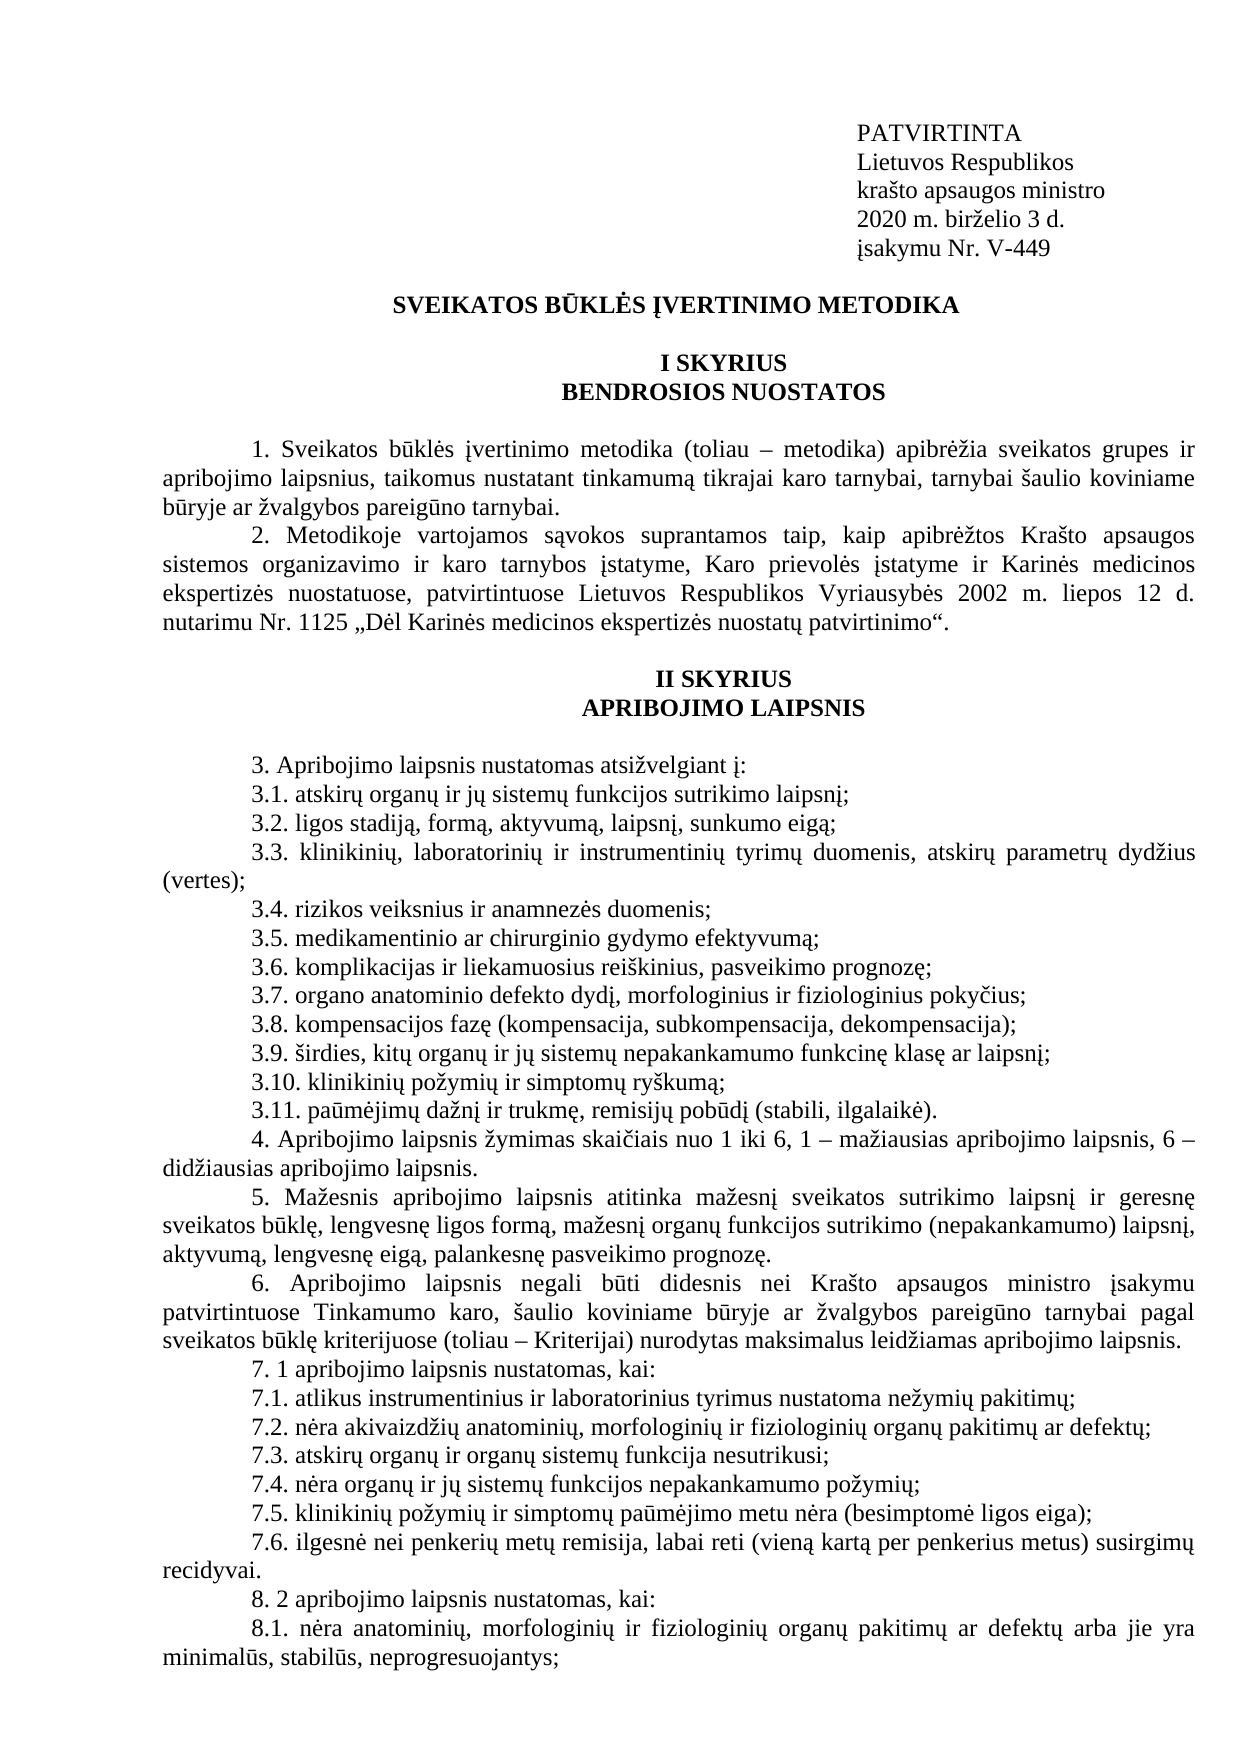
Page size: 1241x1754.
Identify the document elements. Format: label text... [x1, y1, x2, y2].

text SVEIKATOS BŪKLĖS ĮVERTINIMO METODIKA [162, 291, 1196, 319]
text 6. Apribojimo laipsnis negali būti didesnis nei Krašto apsaugos ministro įsakymu patvirtintuose Tinkamumo karo, šaulio koviniame būryje ar žvalgybos pareigūno tarnybai pagal sveikatos būklę kriterijuose (toliau – Kriterijai) nurodytas maksimalus leidžiamas apribojimo laipsnis. [162, 1268, 1196, 1354]
text 7.2. nėra akivaizdžių anatominių, morfologinių ir fiziologinių organų pakitimų ar defektų; [162, 1412, 1196, 1441]
text 8. 2 apribojimo laipsnis nustatomas, kai: [162, 1584, 1196, 1613]
text 3.10. klinikinių požymių ir simptomų ryškumą; [162, 1067, 1196, 1096]
text 1. Sveikatos būklės įvertinimo metodika (toliau – metodika) apibrėžia sveikatos grupes ir apribojimo laipsnius, taikomus nustatant tinkamumą tikrajai karo tarnybai, tarnybai šaulio koviniame būryje ar žvalgybos pareigūno tarnybai. [162, 434, 1196, 521]
text krašto apsaugos ministro [162, 176, 1196, 204]
text 3.1. atskirų organų ir jų sistemų funkcijos sutrikimo laipsnį; [162, 779, 1196, 808]
text PATVIRTINTA [162, 118, 1196, 147]
text 7.5. klinikinių požymių ir simptomų paūmėjimo metu nėra (besimptomė ligos eiga); [162, 1498, 1196, 1527]
text 7. 1 apribojimo laipsnis nustatomas, kai: [162, 1354, 1196, 1383]
text 3.8. kompensacijos fazę (kompensacija, subkompensacija, dekompensacija); [162, 1009, 1196, 1038]
text 4. Apribojimo laipsnis žymimas skaičiais nuo 1 iki 6, 1 – mažiausias apribojimo laipsnis, 6 – didžiausias apribojimo laipsnis. [162, 1124, 1196, 1182]
text II SKYRIUS [162, 664, 1196, 693]
text 3.4. rizikos veiksnius ir anamnezės duomenis; [162, 894, 1196, 923]
text APRIBOJIMO LAIPSNIS [162, 693, 1196, 722]
text įsakymu Nr. V-449 [162, 233, 1196, 262]
text 3.3. klinikinių, laboratorinių ir instrumentinių tyrimų duomenis, atskirų parametrų dydžius (vertes); [162, 837, 1196, 894]
text I SKYRIUS [162, 348, 1196, 377]
text BENDROSIOS NUOSTATOS [162, 377, 1196, 406]
text 7.3. atskirų organų ir organų sistemų funkcija nesutrikusi; [162, 1441, 1196, 1469]
text 2. Metodikoje vartojamos sąvokos suprantamos taip, kaip apibrėžtos Krašto apsaugos sistemos organizavimo ir karo tarnybos įstatyme, Karo prievolės įstatyme ir Karinės medicinos ekspertizės nuostatuose, patvirtintuose Lietuvos Respublikos Vyriausybės 2002 m. liepos 12 d. nutarimu Nr. 1125 „Dėl Karinės medicinos ekspertizės nuostatų patvirtinimo“. [162, 521, 1196, 636]
text 5. Mažesnis apribojimo laipsnis atitinka mažesnį sveikatos sutrikimo laipsnį ir geresnę sveikatos būklę, lengvesnę ligos formą, mažesnį organų funkcijos sutrikimo (nepakankamumo) laipsnį, aktyvumą, lengvesnę eigą, palankesnę pasveikimo prognozę. [162, 1182, 1196, 1268]
text 3.2. ligos stadiją, formą, aktyvumą, laipsnį, sunkumo eigą; [162, 808, 1196, 837]
text 7.6. ilgesnė nei penkerių metų remisija, labai reti (vieną kartą per penkerius metus) susirgimų recidyvai. [162, 1527, 1196, 1584]
text 3.7. organo anatominio defekto dydį, morfologinius ir fiziologinius pokyčius; [162, 981, 1196, 1009]
text 3.11. paūmėjimų dažnį ir trukmę, remisijų pobūdį (stabili, ilgalaikė). [162, 1096, 1196, 1124]
text 8.1. nėra anatominių, morfologinių ir fiziologinių organų pakitimų ar defektų arba jie yra minimalūs, stabilūs, neprogresuojantys; [162, 1613, 1196, 1671]
text 3.6. komplikacijas ir liekamuosius reiškinius, pasveikimo prognozę; [162, 952, 1196, 981]
text 7.1. atlikus instrumentinius ir laboratorinius tyrimus nustatoma nežymių pakitimų; [162, 1383, 1196, 1412]
text Lietuvos Respublikos [162, 147, 1196, 176]
text 3.5. medikamentinio ar chirurginio gydymo efektyvumą; [162, 923, 1196, 952]
text 7.4. nėra organų ir jų sistemų funkcijos nepakankamumo požymių; [162, 1469, 1196, 1498]
text 2020 m. birželio 3 d. [162, 204, 1196, 233]
text 3.9. širdies, kitų organų ir jų sistemų nepakankamumo funkcinę klasę ar laipsnį; [162, 1038, 1196, 1067]
text 3. Apribojimo laipsnis nustatomas atsižvelgiant į: [162, 751, 1196, 779]
